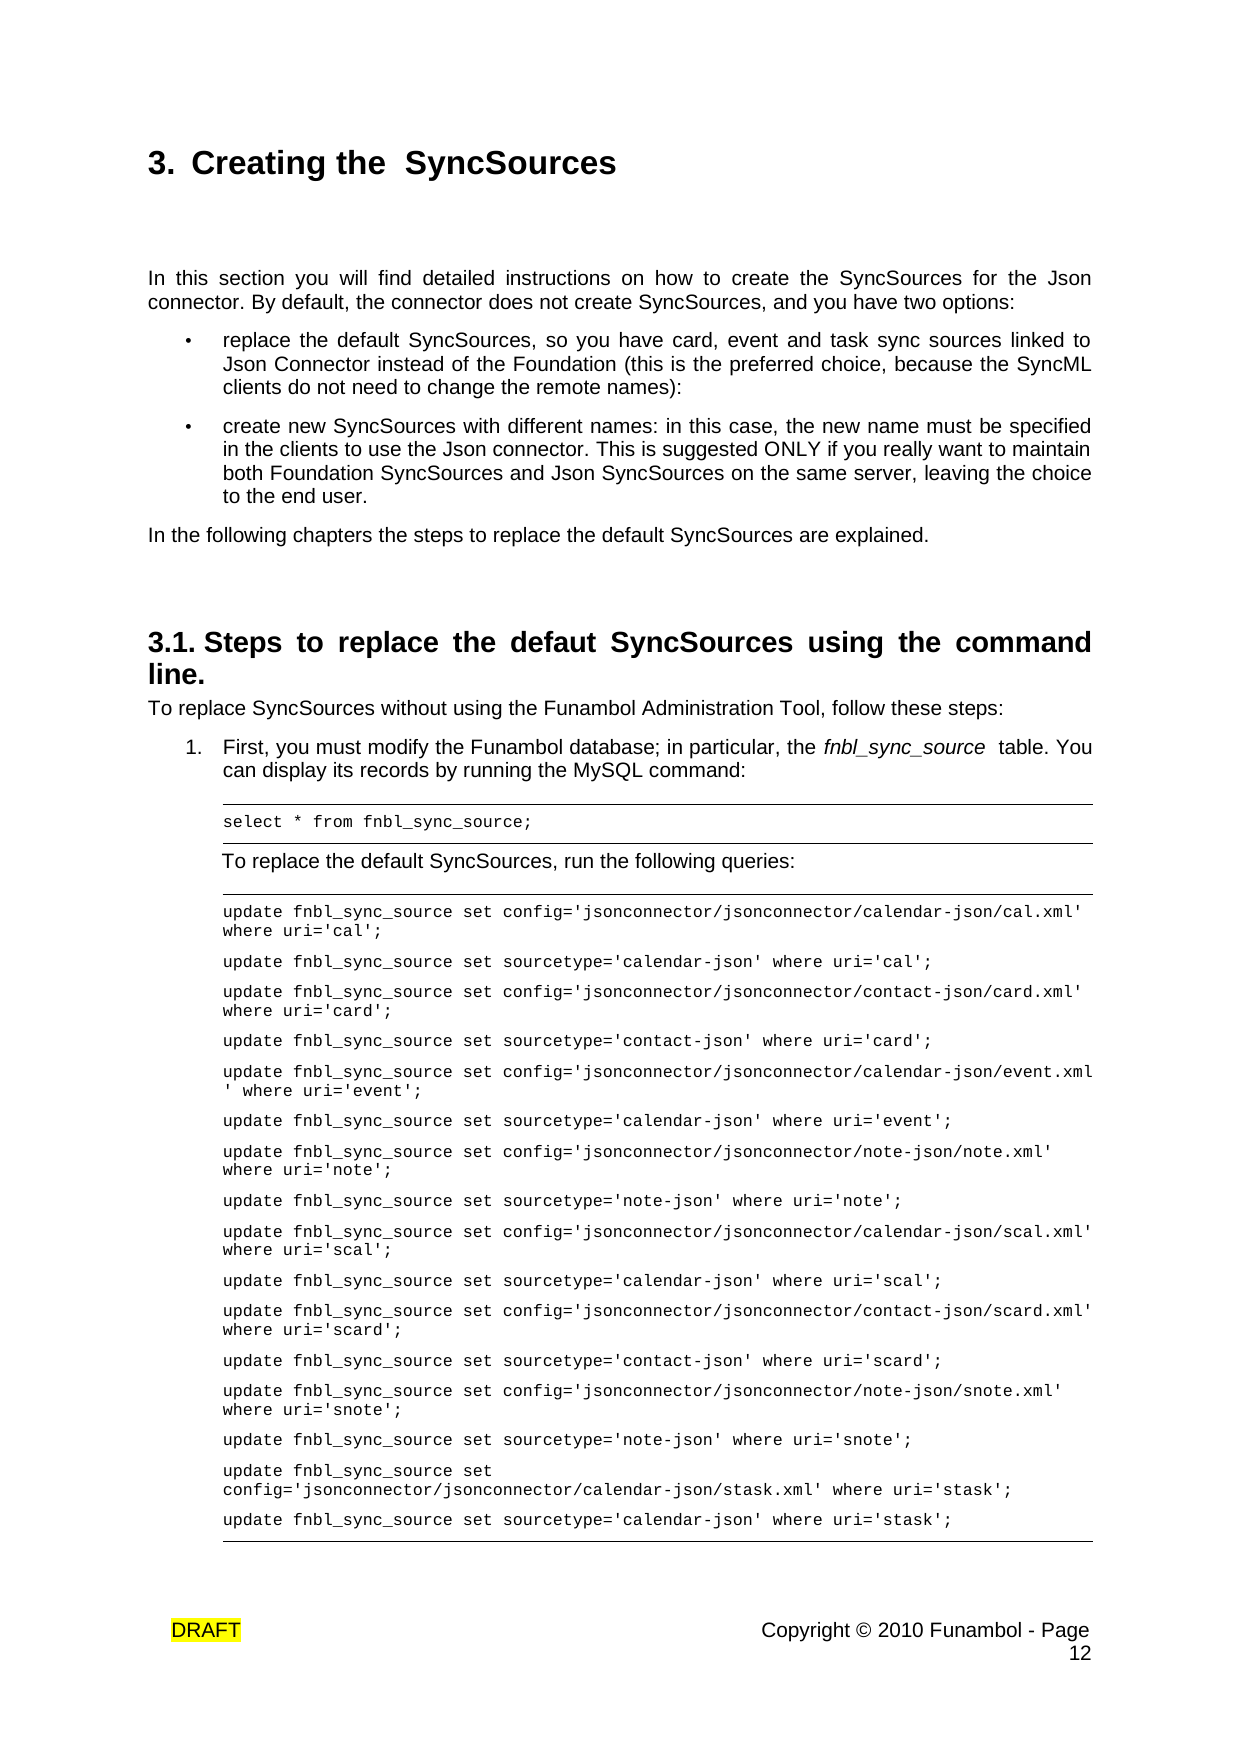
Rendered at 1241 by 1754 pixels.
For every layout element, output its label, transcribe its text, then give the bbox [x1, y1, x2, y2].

text update fnbl_sync_source set sourcetype='calendar-json' where uri='scal'; [223, 1262, 1093, 1291]
list replace the default SyncSources, so you have card, event and task sync sources linked to Json Connector instead of the Foundation (this is the preferred choice, because the SyncML clients do not need to change the remote names): [185, 329, 1093, 399]
text update fnbl_sync_source set sourcetype='note-json' where uri='snote'; [223, 1422, 1093, 1451]
text update fnbl_sync_source set config='jsonconnector/jsonconnector/calendar-json/event.xml ' where uri='event'; [223, 1053, 1093, 1101]
text update fnbl_sync_source set sourcetype='note-json' where uri='note'; [223, 1182, 1093, 1211]
text To replace SyncSources without using the Funambol Administration Tool, follow these steps: [148, 697, 1093, 720]
subtitle Creating the SyncSources [148, 144, 1093, 181]
text update fnbl_sync_source set config='jsonconnector/jsonconnector/calendar-json/cal.xml' where uri='cal'; [223, 895, 1093, 941]
text update fnbl_sync_source set config='jsonconnector/jsonconnector/contact-json/card.xml' where uri='card'; [223, 973, 1093, 1021]
text update fnbl_sync_source set config='jsonconnector/jsonconnector/note-json/note.xml' where uri='note'; [223, 1133, 1093, 1181]
subtitle Steps to replace the defaut SyncSources using the command line. [148, 626, 1093, 691]
text update fnbl_sync_source set config='jsonconnector/jsonconnector/note-json/snote.xml' where uri='snote'; [223, 1372, 1093, 1420]
text update fnbl_sync_source set config='jsonconnector/jsonconnector/calendar-json/stask.xml' where uri='stask'; [223, 1452, 1093, 1500]
text update fnbl_sync_source set sourcetype='contact-json' where uri='scard'; [223, 1342, 1093, 1371]
text update fnbl_sync_source set sourcetype='calendar-json' where uri='event'; [223, 1102, 1093, 1132]
text To replace the default SyncSources, run the following queries: [221, 849, 1093, 873]
list First, you must modify the Funambol database; in particular, the fnbl_sync_source table. You can display its records by running the MySQL command: [185, 735, 1093, 782]
text update fnbl_sync_source set sourcetype='calendar-json' where uri='cal'; [223, 943, 1093, 972]
text update fnbl_sync_source set sourcetype='contact-json' where uri='card'; [223, 1023, 1093, 1052]
text update fnbl_sync_source set config='jsonconnector/jsonconnector/calendar-json/scal.xml' where uri='scal'; [223, 1213, 1093, 1261]
text update fnbl_sync_source set config='jsonconnector/jsonconnector/contact-json/scard.xml' where uri='scard'; [223, 1293, 1093, 1340]
text select * from fnbl_sync_source; [223, 805, 1093, 843]
text In the following chapters the steps to replace the default SyncSources are explained. [148, 523, 1093, 547]
text update fnbl_sync_source set sourcetype='calendar-json' where uri='stask'; [223, 1501, 1093, 1541]
list create new SyncSources with different names: in this case, the new name must be specified in the clients to use the Json connector. This is suggested ONLY if you really want to maintain both Foundation SyncSources and Json SyncSources on the same server, leaving the choice to the end user. [185, 414, 1093, 508]
text In this section you will find detailed instructions on how to create the SyncSources for the Json connector. By default, the connector does not create SyncSources, and you have two options: [148, 267, 1093, 314]
